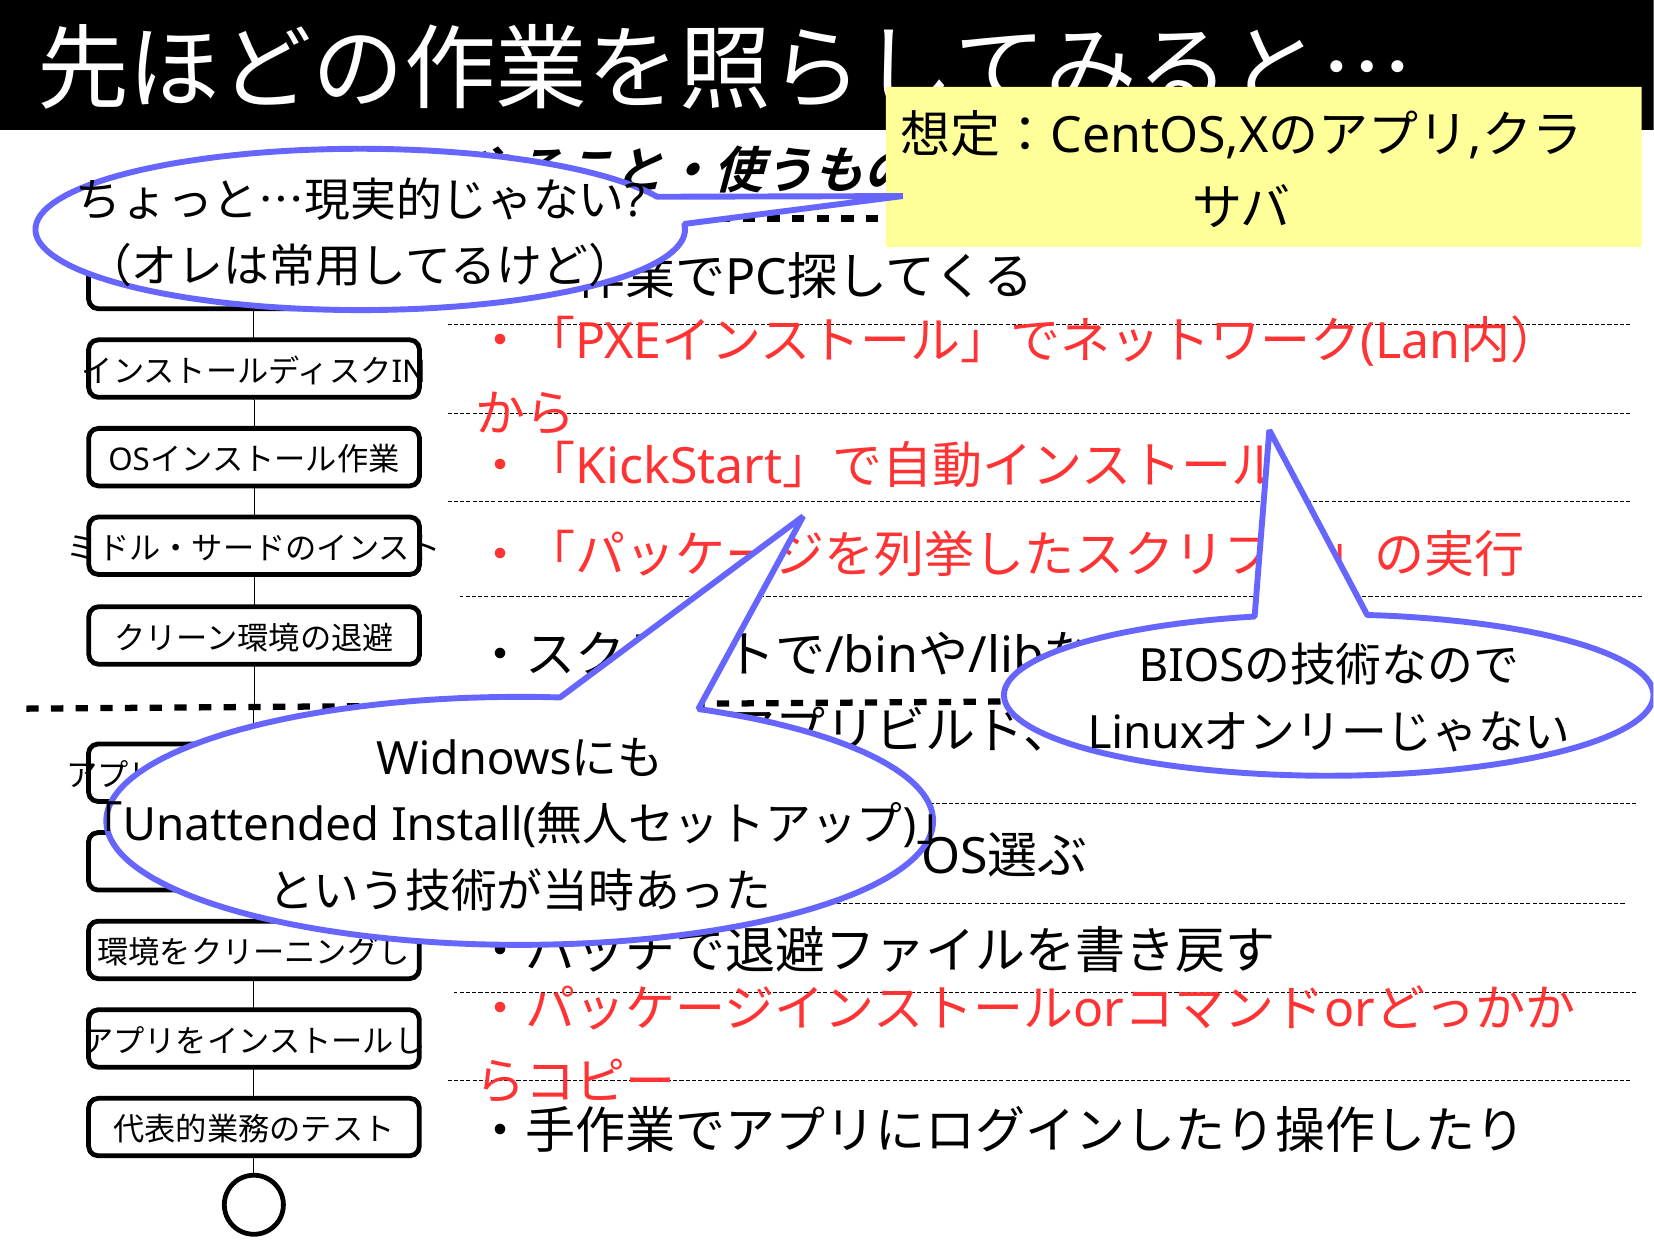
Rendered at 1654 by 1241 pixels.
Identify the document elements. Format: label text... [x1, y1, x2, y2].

text_box 環境を選び [88, 832, 176, 891]
text_box [224, 1175, 284, 1235]
text_box ミドル・サードのインスト [88, 516, 420, 575]
text_box ・手作業でPC探してくる [460, 236, 1613, 311]
text_box ・手作業でアプリにログインしたり操作したり [460, 1089, 1613, 1164]
text_box OSインストール作業 [88, 428, 420, 486]
text_box ・スクリプトで/binや/libなどを退避 [460, 614, 670, 689]
text_box インストールディスクIN [88, 339, 420, 398]
text_box やること・使うもの [448, 129, 885, 196]
text_box ・パッケージインストールorコマンドorどっかからコピー [460, 983, 1630, 1100]
text_box ・スクリプトで/binや/libなどを退避 [1368, 614, 1613, 655]
text_box ちょっと…現実的じゃない? （オレは常用してるけど） [35, 148, 903, 311]
text_box ・バッチで退避ファイルを書き戻す [460, 909, 1613, 983]
text_box アプリ・インストラビルド [88, 743, 195, 802]
text_box ・「パッケージを列挙したスクリプト」の実行 [460, 513, 1262, 588]
text_box アプリをインストールし [88, 1009, 420, 1068]
text_box 環境をクリーニングし [88, 921, 420, 979]
text_box 代表的業務のテスト [88, 1098, 420, 1156]
text_box ・手動にてアプリビルド、パッケージの編集・ビルド [790, 726, 1613, 801]
text_box Widnowsにも 「Unattended Install(無人セットアップ)」 という技術が当時あった [107, 516, 934, 945]
text_box クリーン環境の退避 [88, 606, 420, 665]
text_box やること・使うもの [849, 199, 885, 204]
text_box ・「PXEインストール」でネットワーク(Lan内）から [460, 336, 1613, 411]
text_box ・「KickStart」で自動インストール [460, 425, 1613, 500]
text_box 想定：CentOS,Xのアプリ,クラサバ [885, 129, 1642, 204]
text_box ・スクリプトで/binや/libなどを退避 [710, 614, 1254, 689]
text_box ・「パッケージを列挙したスクリプト」の実行 [1314, 513, 1613, 588]
text_box ・手で電源入れて、OS選ぶ [870, 815, 1613, 890]
text_box ハード調達 [88, 274, 287, 309]
text_box BIOSの技術なので Linuxオンリーじゃない [1003, 430, 1654, 776]
title 先ほどの作業を照らしてみると… [22, 0, 1653, 130]
